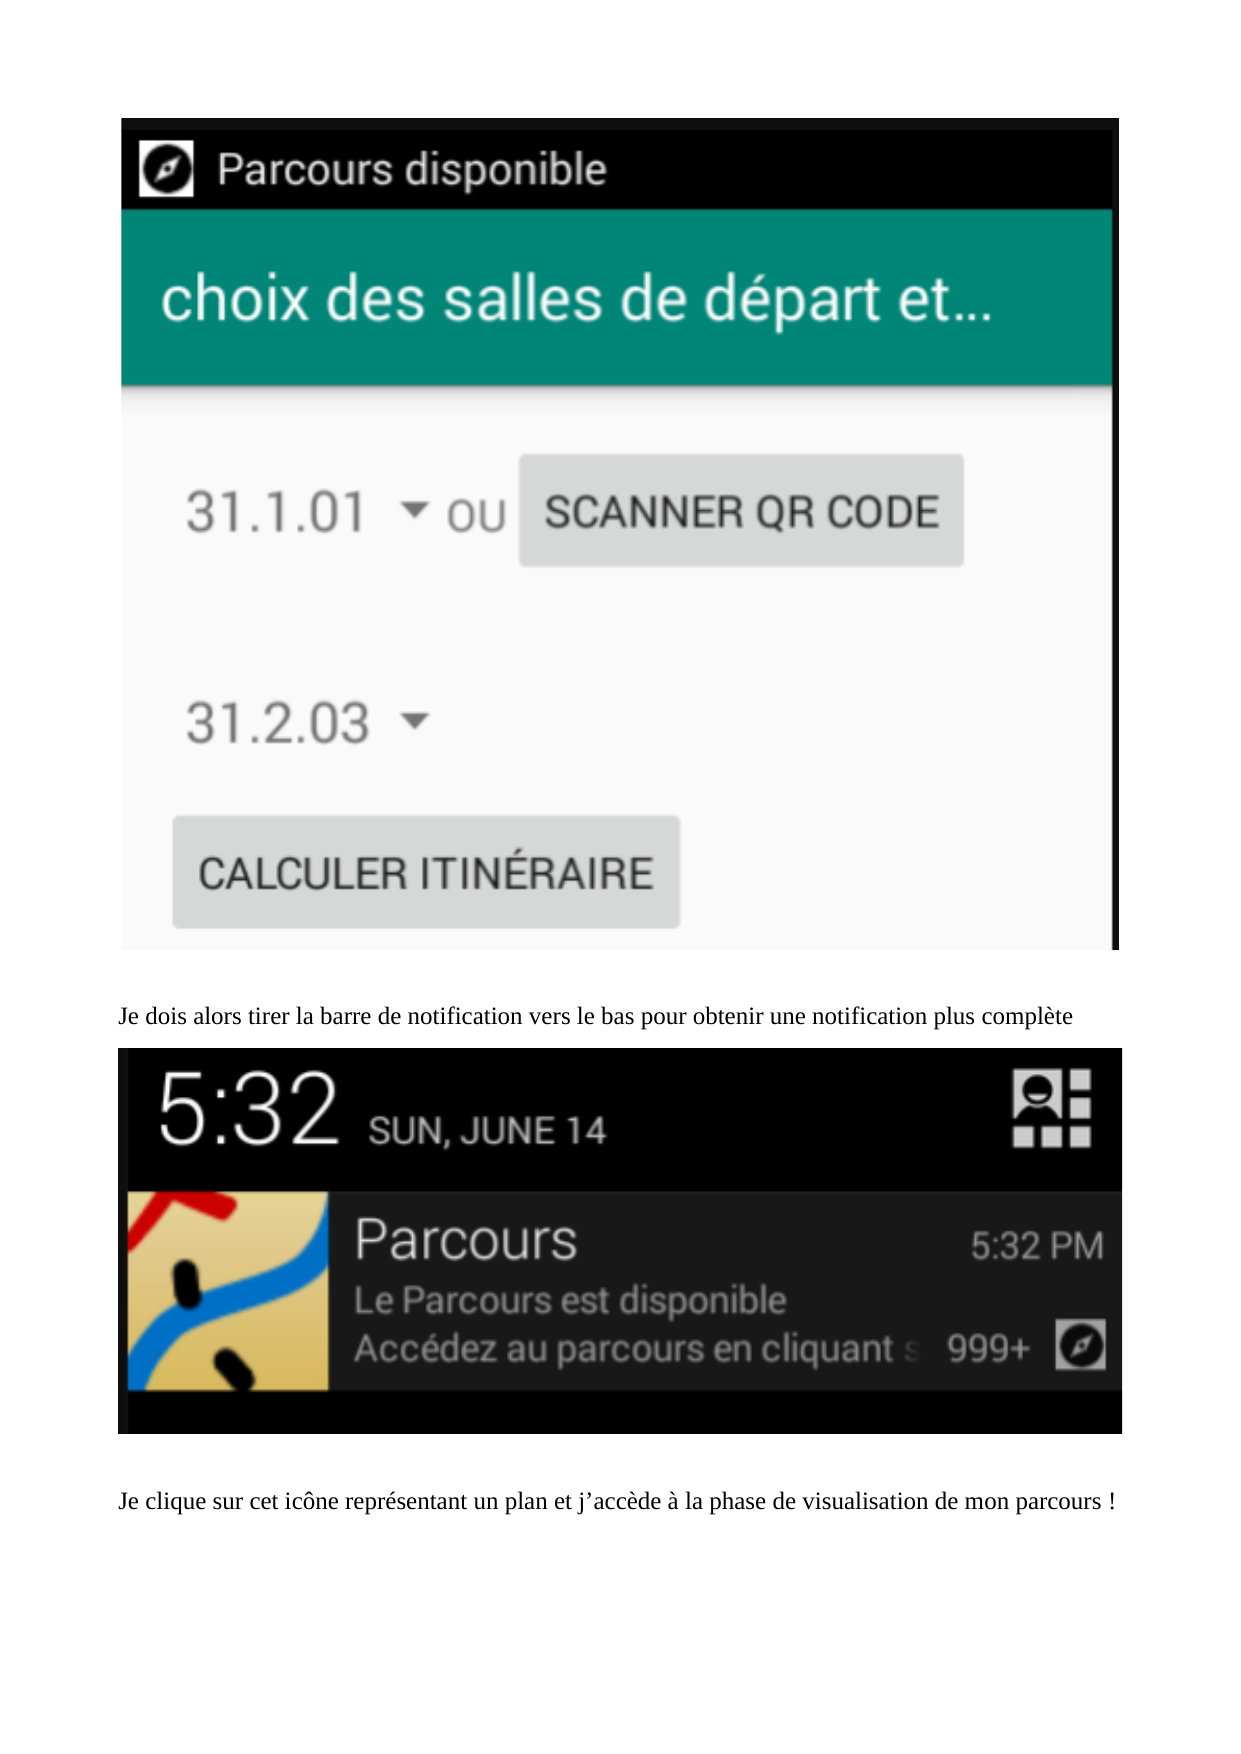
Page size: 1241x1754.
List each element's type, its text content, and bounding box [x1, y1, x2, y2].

picture [121, 118, 1119, 950]
text Je dois alors tirer la barre de notification vers le bas pour obtenir une notification plus complète [118, 1001, 1122, 1030]
text Je clique sur cet icône représentant un plan et j’accède à la phase de visualisation de mon parcours ! [118, 1486, 1122, 1515]
picture [118, 1048, 1123, 1434]
